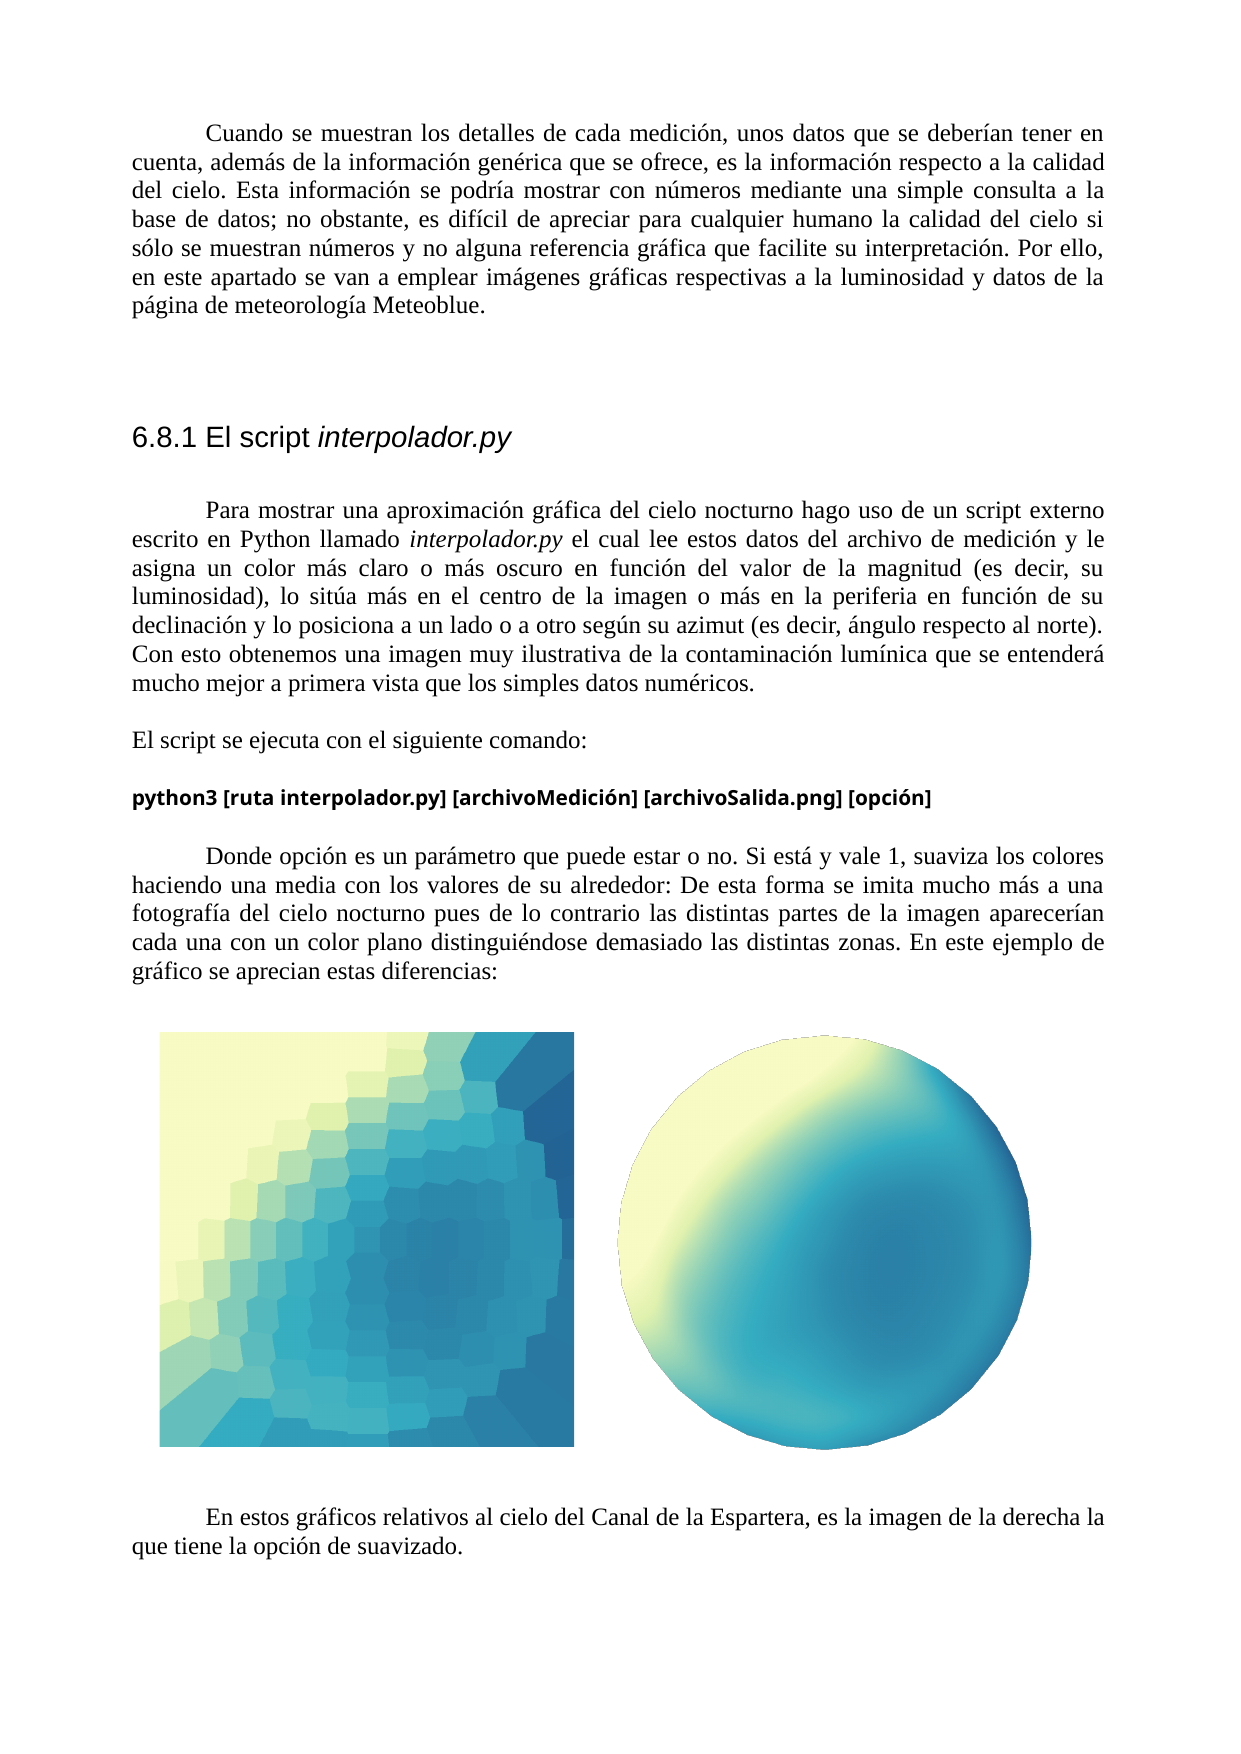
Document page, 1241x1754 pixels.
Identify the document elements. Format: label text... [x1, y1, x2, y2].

text El script se ejecuta con el siguiente comando: [132, 725, 1106, 754]
text python3 [ruta interpolador.py] [archivoMedición] [archivoSalida.png] [opción] [132, 783, 1106, 811]
picture [159, 1032, 575, 1447]
text Donde opción es un parámetro que puede estar o no. Si está y vale 1, suaviza los colores haciendo una media con los valores de su alrededor: De esta forma se imita mucho más a una fotografía del cielo nocturno pues de lo contrario las distintas partes de la imagen aparecerían cada una con un color plano distinguiéndose demasiado las distintas zonas. En este ejemplo de gráfico se aprecian estas diferencias: [132, 841, 1106, 985]
subtitle 6.8.1 El script interpolador.py [132, 420, 1106, 454]
text En estos gráficos relativos al cielo del Canal de la Espartera, es la imagen de la derecha la que tiene la opción de suavizado. [132, 1502, 1106, 1560]
text Cuando se muestran los detalles de cada medición, unos datos que se deberían tener en cuenta, además de la información genérica que se ofrece, es la información respecto a la calidad del cielo. Esta información se podría mostrar con números mediante una simple consulta a la base de datos; no obstante, es difícil de apreciar para cualquier humano la calidad del cielo si sólo se muestran números y no alguna referencia gráfica que facilite su interpretación. Por ello, en este apartado se van a emplear imágenes gráficas respectivas a la luminosidad y datos de la página de meteorología Meteoblue. [132, 118, 1106, 319]
text Para mostrar una aproximación gráfica del cielo nocturno hago uso de un script externo escrito en Python llamado interpolador.py el cual lee estos datos del archivo de medición y le asigna un color más claro o más oscuro en función del valor de la magnitud (es decir, su luminosidad), lo sitúa más en el centro de la imagen o más en la periferia en función de su declinación y lo posiciona a un lado o a otro según su azimut (es decir, ángulo respecto al norte). Con esto obtenemos una imagen muy ilustrativa de la contaminación lumínica que se entenderá mucho mejor a primera vista que los simples datos numéricos. [132, 495, 1106, 696]
picture [617, 1035, 1032, 1450]
